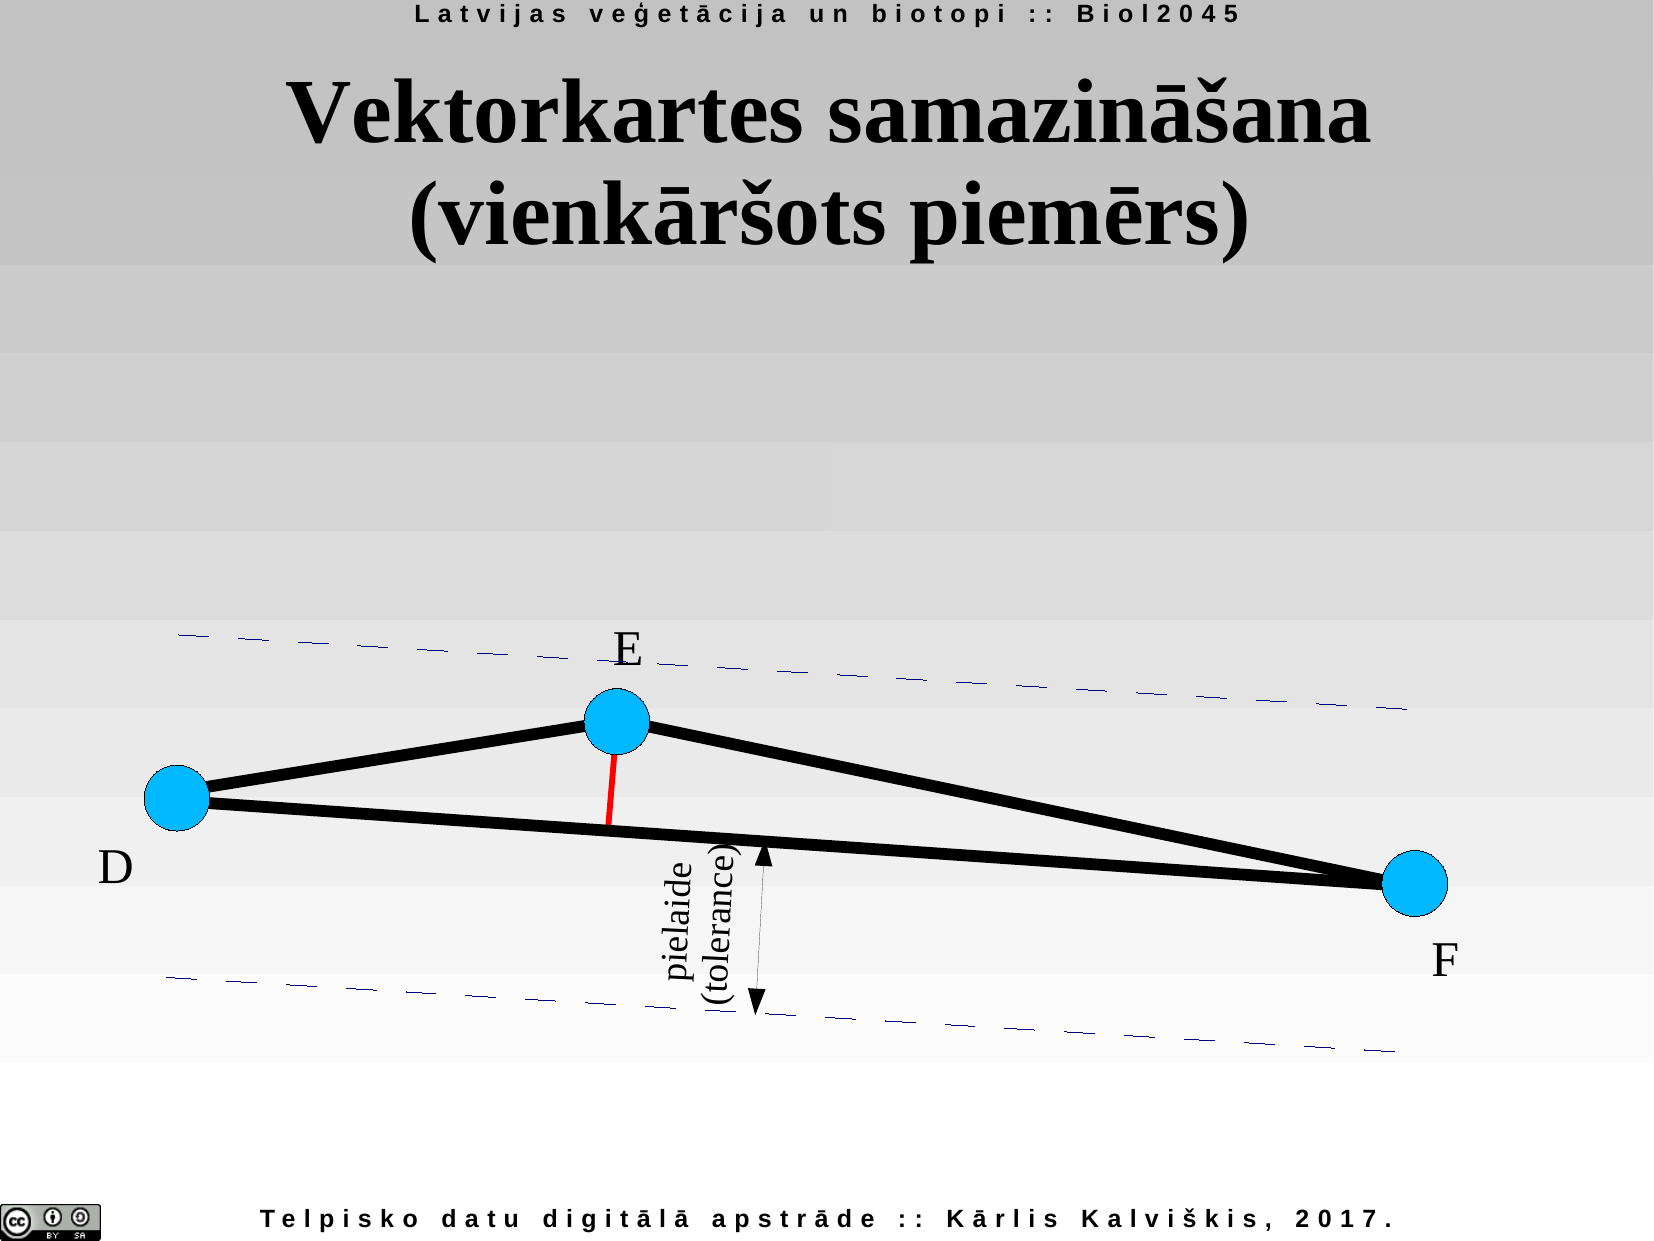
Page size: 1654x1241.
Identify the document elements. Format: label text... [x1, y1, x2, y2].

text_box D [97, 838, 134, 894]
title Vektorkartes samazināšana (vienkāršots piemērs) [34, 61, 1626, 296]
text_box [583, 688, 650, 755]
picture [0, 0, 1654, 1241]
text_box [144, 765, 210, 832]
text_box E [612, 620, 644, 677]
text_box [1381, 850, 1448, 917]
text_box pielaide (tolerance) [651, 839, 742, 1007]
text_box F [1431, 931, 1460, 987]
